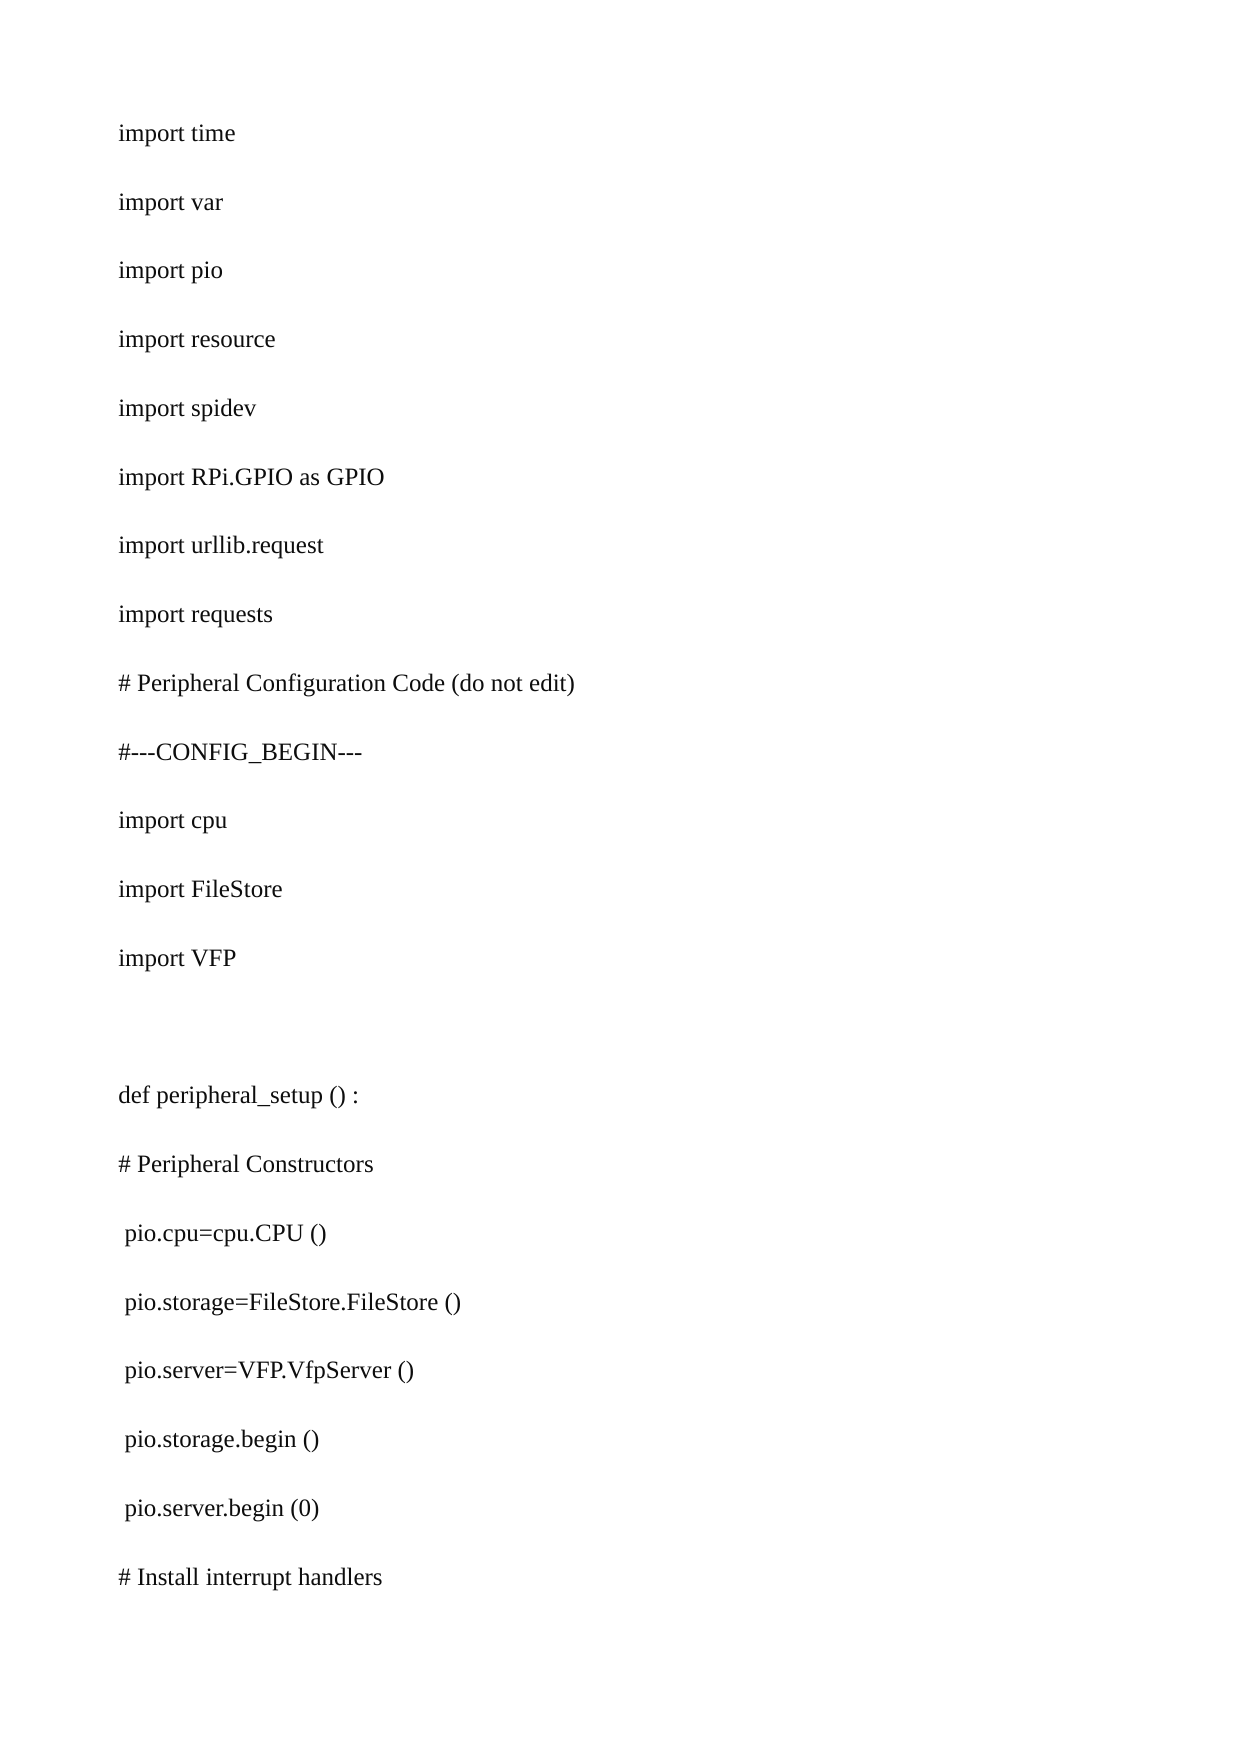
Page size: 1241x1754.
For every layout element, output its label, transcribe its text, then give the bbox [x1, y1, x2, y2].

text pio.server=VFP.VfpServer () [118, 1356, 1122, 1384]
text import time [118, 118, 1122, 147]
text import VFP [118, 943, 1122, 972]
text import cpu [118, 806, 1122, 834]
text pio.storage=FileStore.FileStore () [118, 1287, 1122, 1316]
text import pio [118, 256, 1122, 284]
text def peripheral_setup () : [118, 1081, 1122, 1109]
text import RPi.GPIO as GPIO [118, 462, 1122, 491]
text import spidev [118, 393, 1122, 422]
text pio.storage.begin () [118, 1424, 1122, 1453]
text # Install interrupt handlers [118, 1562, 1122, 1591]
text import urllib.request [118, 531, 1122, 559]
text import resource [118, 324, 1122, 353]
text pio.cpu=cpu.CPU () [118, 1218, 1122, 1247]
text import var [118, 187, 1122, 216]
text #---CONFIG_BEGIN--- [118, 737, 1122, 766]
text # Peripheral Constructors [118, 1149, 1122, 1178]
text pio.server.begin (0) [118, 1493, 1122, 1522]
text import requests [118, 599, 1122, 628]
text import FileStore [118, 874, 1122, 903]
text # Peripheral Configuration Code (do not edit) [118, 668, 1122, 697]
